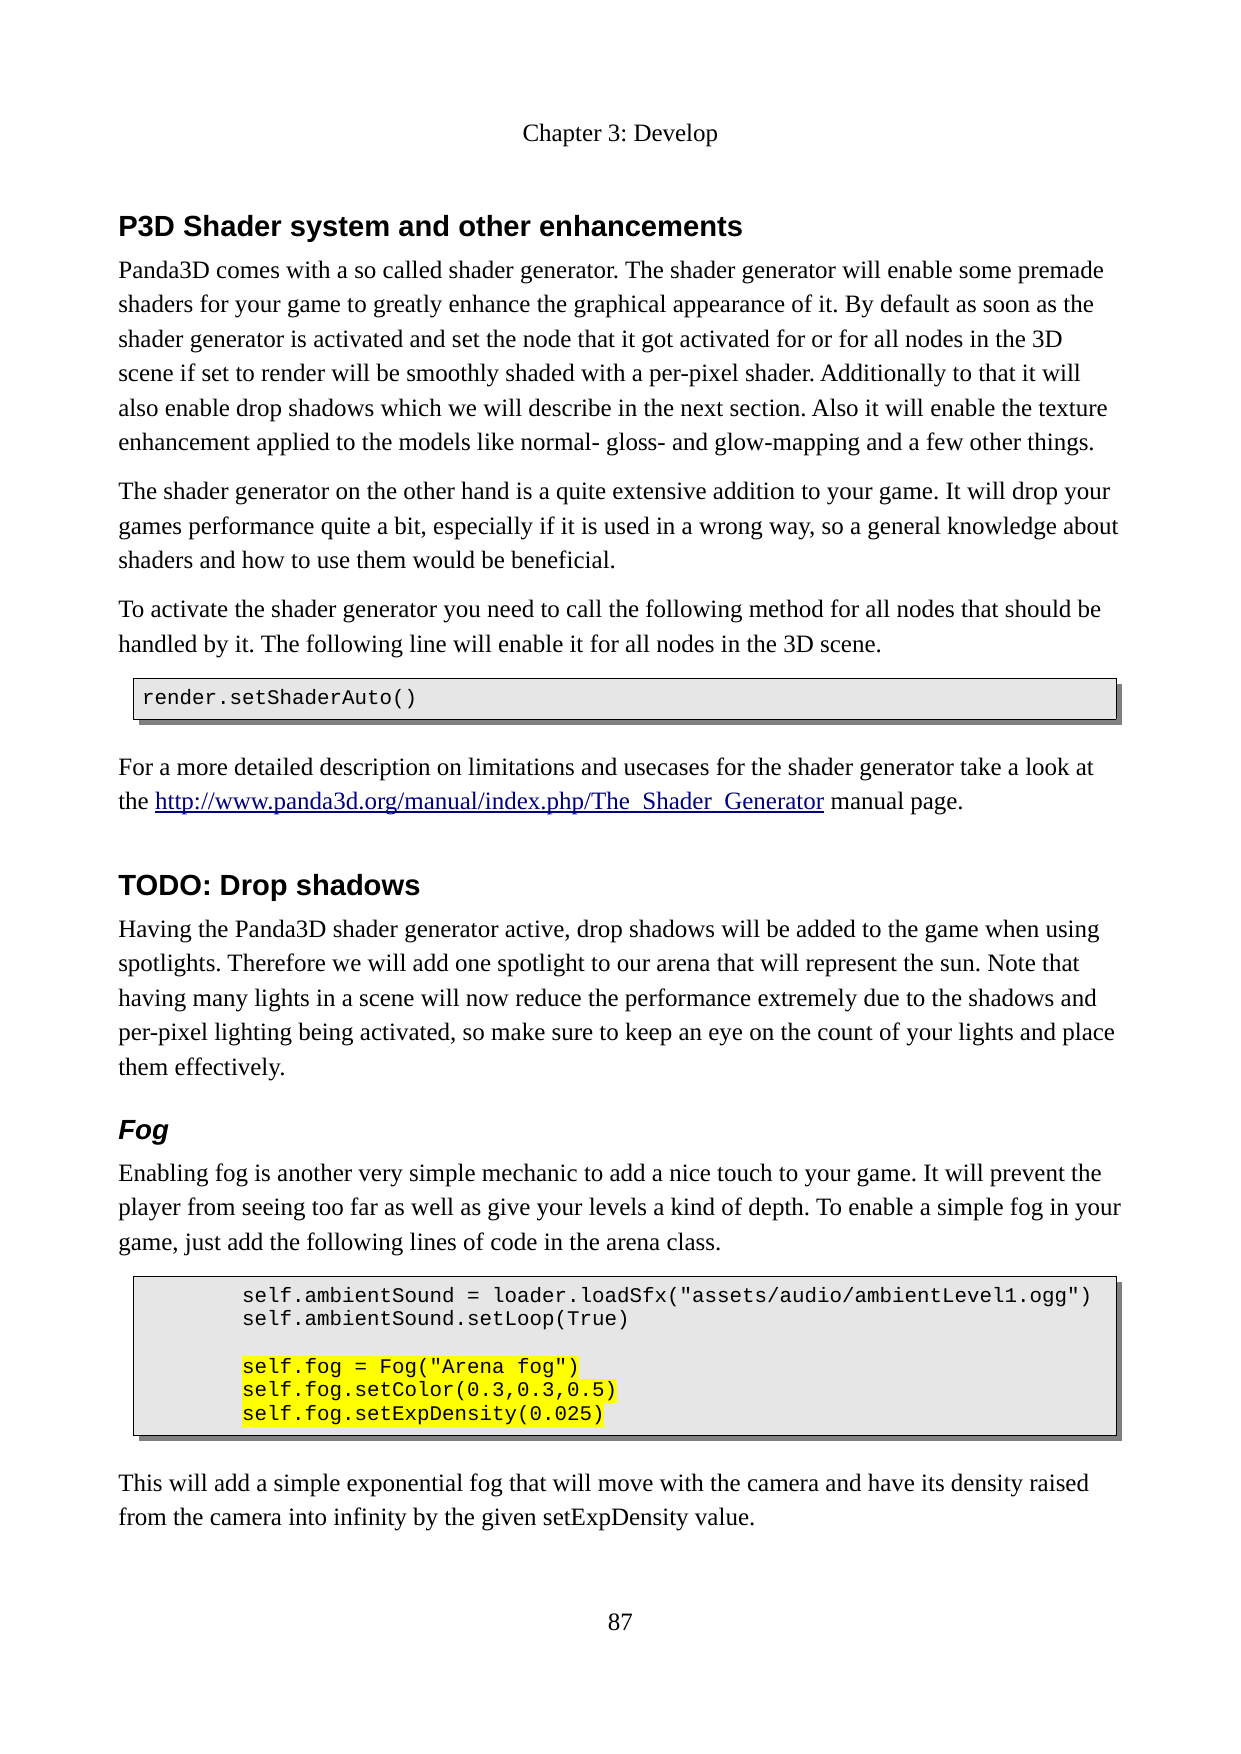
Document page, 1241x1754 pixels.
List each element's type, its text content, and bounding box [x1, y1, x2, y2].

text Panda3D comes with a so called shader generator. The shader generator will enable some premade shaders for your game to greatly enhance the graphical appearance of it. By default as soon as the shader generator is activated and set the node that it got activated for or for all nodes in the 3D scene if set to render will be smoothly shaded with a per-pixel shader. Additionally to that it will also enable drop shadows which we will describe in the next section. Also it will enable the texture enhancement applied to the models like normal- gloss- and glow-mapping and a few other things. [118, 255, 1122, 456]
subtitle P3D Shader system and other enhancements [118, 209, 1122, 242]
text This will add a simple exponential fog that will move with the camera and have its density raised from the camera into infinity by the given setExpDensity value. [118, 1468, 1122, 1531]
text Having the Panda3D shader generator active, drop shadows will be added to the game when using spotlights. Therefore we will add one spotlight to our arena that will represent the sun. Note that having many lights in a scene will now reduce the performance extremely due to the shadows and per-pixel lighting being activated, so make sure to keep an eye on the count of your lights and place them effectively. [118, 914, 1122, 1081]
subtitle TODO: Drop shadows [118, 868, 1122, 901]
text To activate the shader generator you need to call the following method for all nodes that should be handled by it. The following line will enable it for all nodes in the 3D scene. [118, 594, 1122, 657]
subtitle Fog [118, 1113, 1122, 1145]
text self.fog.setExpDensity(0.025) [134, 1394, 1116, 1435]
text The shader generator on the other hand is a quite extensive addition to your game. It will drop your games performance quite a bit, especially if it is used in a wrong way, so a general knowledge about shaders and how to use them would be beneficial. [118, 476, 1122, 574]
text self.fog.setColor(0.3,0.3,0.5) [134, 1370, 1116, 1394]
text self.ambientSound.setLoop(True) [134, 1299, 1116, 1323]
text self.ambientSound = loader.loadSfx("assets/audio/ambientLevel1.ogg") [134, 1277, 1116, 1299]
text Enabling fog is another very simple mechanic to add a nice touch to your game. It will prevent the player from seeing too far as well as give your levels a kind of depth. To enable a simple fog in your game, just add the following lines of code in the arena class. [118, 1158, 1122, 1255]
text render.setShaderAuto() [134, 679, 1116, 719]
text For a more detailed description on limitations and usecases for the shader generator take a look at the http://www.panda3d.org/manual/index.php/The_Shader_Generator manual page. [118, 752, 1122, 815]
text self.fog = Fog("Arena fog") [134, 1347, 1116, 1370]
